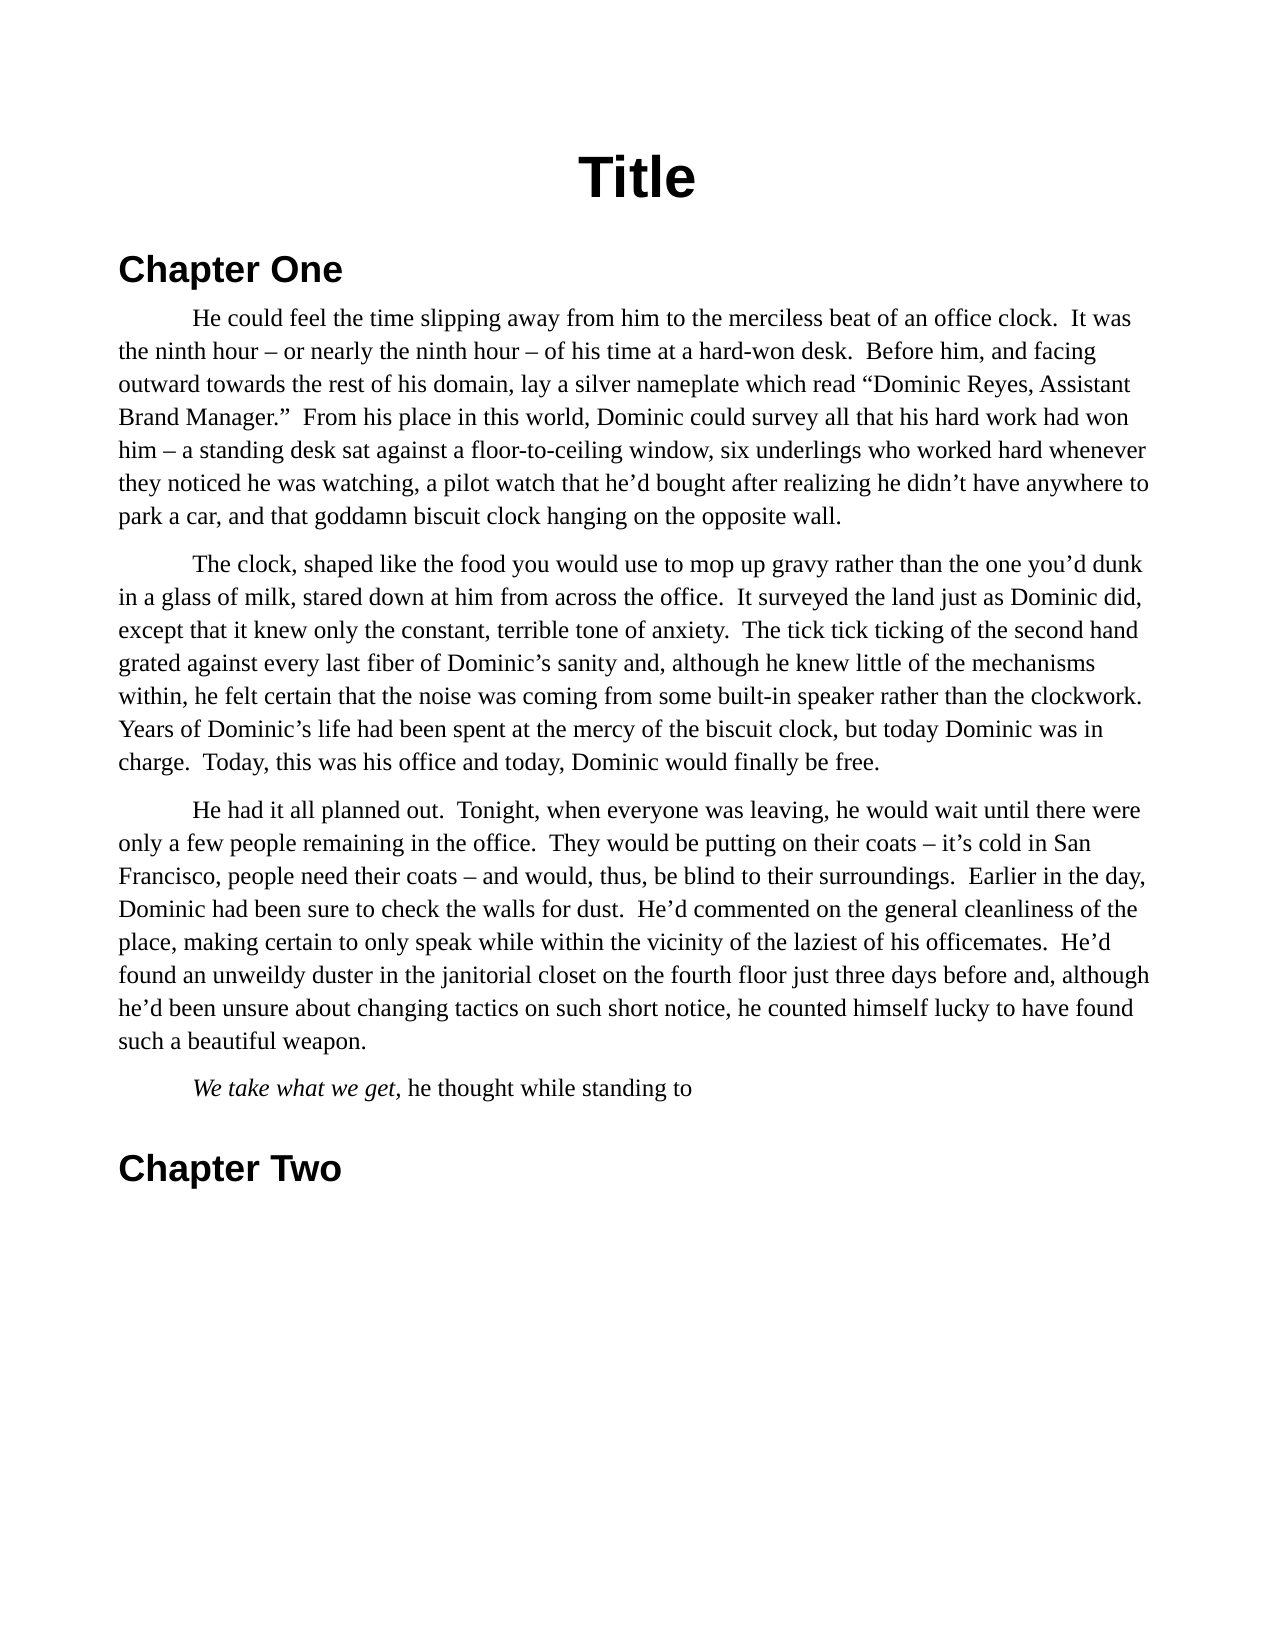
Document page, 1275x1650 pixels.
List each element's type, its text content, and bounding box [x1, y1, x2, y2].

subtitle Chapter One [118, 248, 1157, 291]
text He had it all planned out. Tonight, when everyone was leaving, he would wait until there were only a few people remaining in the office. They would be putting on their coats – it’s cold in San Francisco, people need their coats – and would, thus, be blind to their surroundings. Earlier in the day, Dominic had been sure to check the walls for dust. He’d commented on the general cleanliness of the place, making certain to only speak while within the vicinity of the laziest of his officemates. He’d found an unweildy duster in the janitorial closet on the fourth floor just three days before and, although he’d been unsure about changing tactics on such short notice, he counted himself lucky to have found such a beautiful weapon. [118, 795, 1157, 1055]
text He could feel the time slipping away from him to the merciless beat of an office clock. It was the ninth hour – or nearly the ninth hour – of his time at a hard-won desk. Before him, and facing outward towards the rest of his domain, lay a silver nameplate which read “Dominic Reyes, Assistant Brand Manager.” From his place in this world, Dominic could survey all that his hard work had won him – a standing desk sat against a floor-to-ceiling window, six underlings who worked hard whenever they noticed he was watching, a pilot watch that he’d bought after realizing he didn’t have anywhere to park a car, and that goddamn biscuit clock hanging on the opposite wall. [118, 303, 1157, 530]
text The clock, shaped like the food you would use to mop up gravy rather than the one you’d dunk in a glass of milk, stared down at him from across the office. It surveyed the land just as Dominic did, except that it knew only the constant, terrible tone of anxiety. The tick tick ticking of the second hand grated against every last fiber of Dominic’s sanity and, although he knew little of the mechanisms within, he felt certain that the noise was coming from some built-in speaker rather than the clockwork. Years of Dominic’s life had been spent at the mercy of the biscuit clock, but today Dominic was in charge. Today, this was his office and today, Dominic would finally be free. [118, 549, 1157, 776]
text We take what we get, he thought while standing to [118, 1073, 1157, 1102]
subtitle Chapter Two [118, 1146, 1157, 1189]
title Title [118, 143, 1157, 210]
